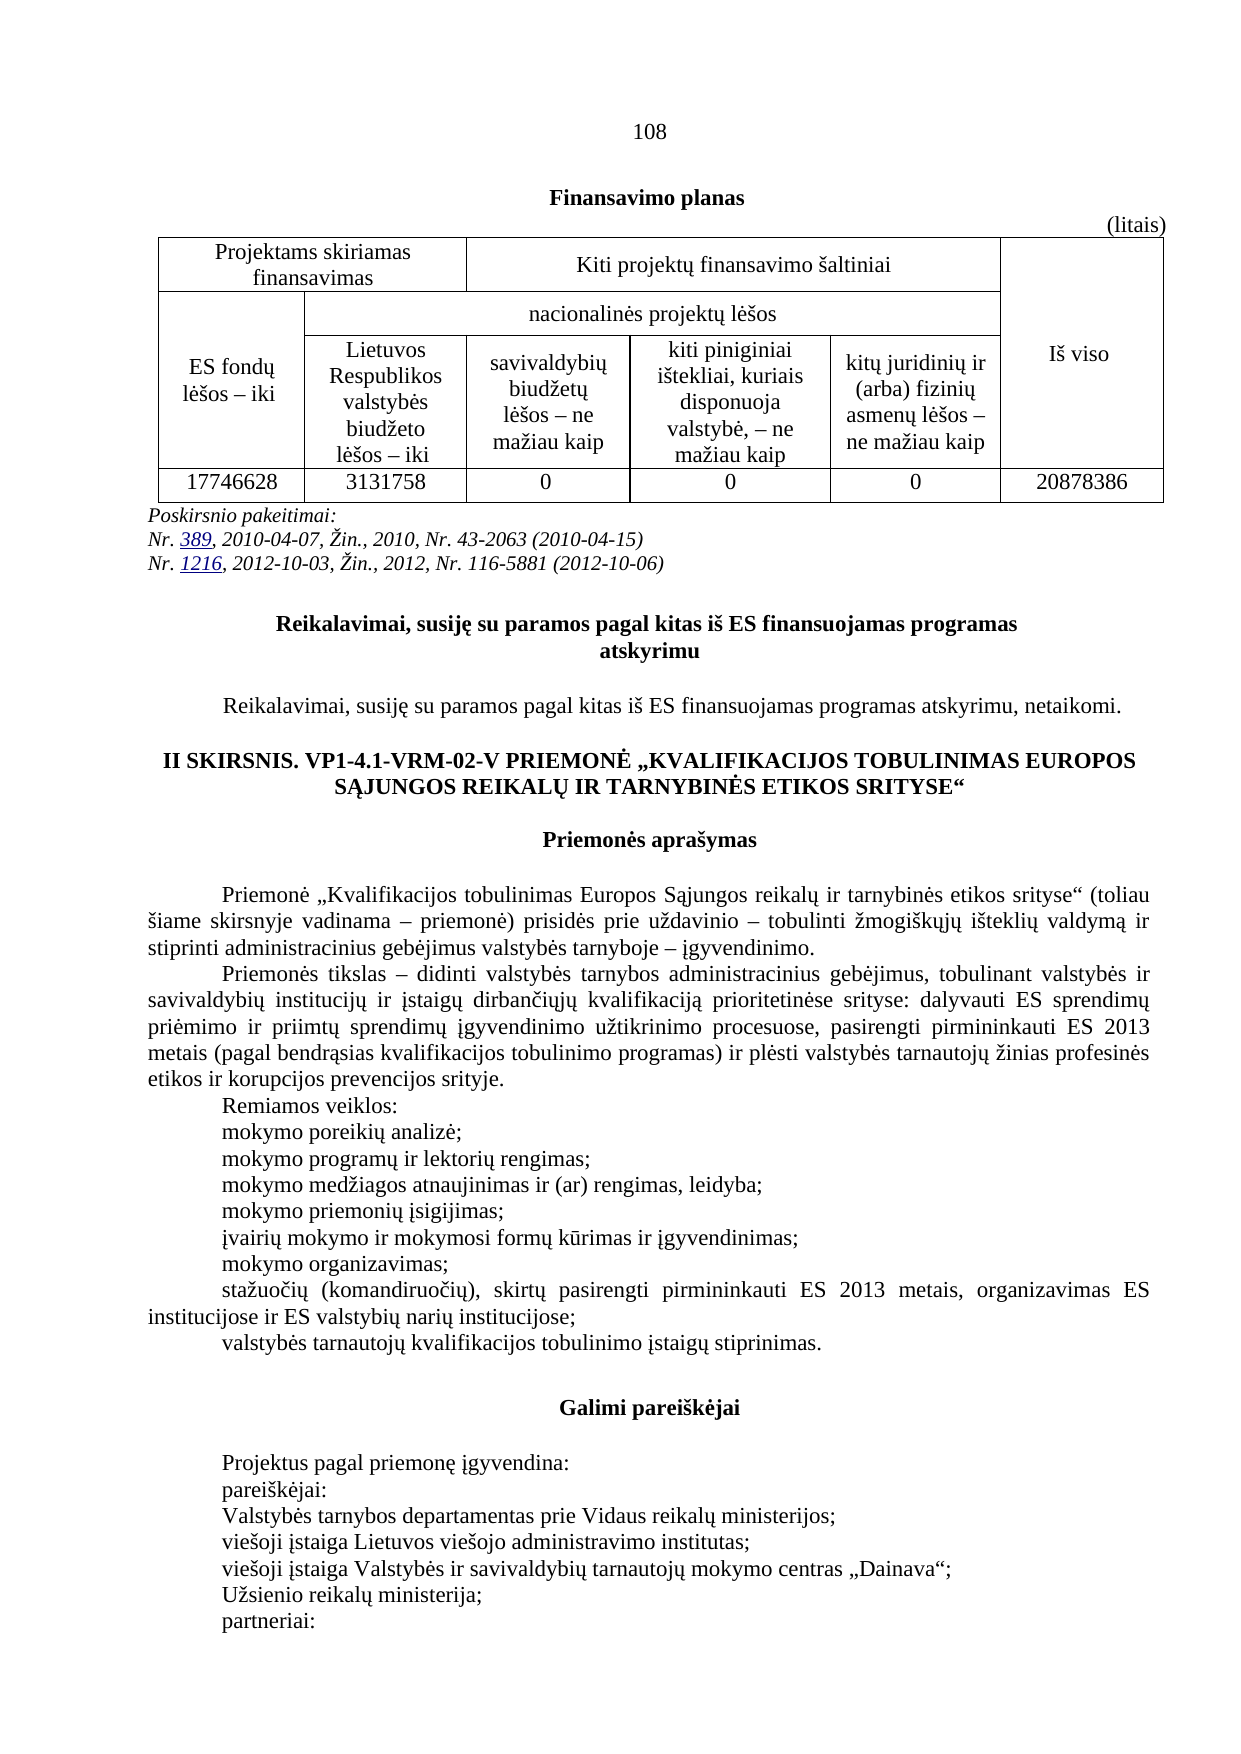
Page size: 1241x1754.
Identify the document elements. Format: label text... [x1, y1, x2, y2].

table_cell 20878386 [1001, 469, 1163, 502]
text Užsienio reikalų ministerija; [148, 1581, 1152, 1607]
text Valstybės tarnybos departamentas prie Vidaus reikalų ministerijos; [148, 1502, 1152, 1528]
text valstybės tarnautojų kvalifikacijos tobulinimo įstaigų stiprinimas. [148, 1329, 1152, 1355]
table_cell 0 [467, 469, 629, 502]
text pareiškėjai: [148, 1476, 1152, 1502]
text viešoji įstaiga Valstybės ir savivaldybių tarnautojų mokymo centras „Dainava“; [148, 1555, 1152, 1581]
text Remiamos veiklos: [148, 1092, 1152, 1118]
table_cell 17746628 [159, 469, 304, 502]
text Projektus pagal priemonę įgyvendina: [148, 1449, 1152, 1476]
text viešoji įstaiga Lietuvos viešojo administravimo institutas; [148, 1528, 1152, 1555]
table_header Iš viso [1001, 238, 1163, 467]
text mokymo poreikių analizė; [148, 1118, 1152, 1144]
text Finansavimo planas [148, 184, 1152, 211]
text (litais) [148, 211, 1166, 237]
table_header Kiti projektų finansavimo šaltiniai [467, 238, 1000, 291]
table_cell savivaldybių biudžetų lėšos – ne mažiau kaip [467, 336, 629, 467]
text Nr. 389, 2010-04-07, Žin., 2010, Nr. 43-2063 (2010-04-15) [148, 527, 1152, 551]
table_cell kiti piniginiai ištekliai, kuriais disponuoja valstybė, – ne mažiau kaip [631, 336, 830, 467]
table_cell 0 [831, 469, 1000, 502]
text įvairių mokymo ir mokymosi formų kūrimas ir įgyvendinimas; [148, 1224, 1152, 1250]
table_cell Lietuvos Respublikos valstybės biudžeto lėšos – iki [305, 336, 466, 467]
text Galimi pareiškėjai [148, 1394, 1152, 1421]
text mokymo programų ir lektorių rengimas; [148, 1144, 1152, 1171]
table_cell ES fondų lėšos – iki [159, 292, 304, 467]
text stažuočių (komandiruočių), skirtų pasirengti pirmininkauti ES 2013 metais, organizavimas ES institucijose ir ES valstybių narių institucijose; [148, 1276, 1152, 1329]
text Priemonės tikslas – didinti valstybės tarnybos administracinius gebėjimus, tobulinant valstybės ir savivaldybių institucijų ir įstaigų dirbančiųjų kvalifikaciją prioritetinėse srityse: dalyvauti ES sprendimų priėmimo ir priimtų sprendimų įgyvendinimo užtikrinimo procesuose, pasirengti pirmininkauti ES 2013 metais (pagal bendrąsias kvalifikacijos tobulinimo programas) ir plėsti valstybės tarnautojų žinias profesinės etikos ir korupcijos prevencijos srityje. [148, 960, 1152, 1092]
text Priemonės aprašymas [148, 826, 1152, 852]
text mokymo medžiagos atnaujinimas ir (ar) rengimas, leidyba; [148, 1171, 1152, 1197]
text mokymo priemonių įsigijimas; [148, 1197, 1152, 1224]
table_cell kitų juridinių ir (arba) fizinių asmenų lėšos – ne mažiau kaip [831, 336, 1000, 467]
text Poskirsnio pakeitimai: [148, 503, 1152, 527]
table_cell 0 [631, 469, 830, 502]
table_header Projektams skiriamas finansavimas [159, 238, 466, 291]
text mokymo organizavimas; [148, 1250, 1152, 1276]
text II SKIRSNIS. VP1-4.1-VRM-02-V PRIEMONĖ „KVALIFIKACIJOS TOBULINIMAS EUROPOS SĄJUNGOS REIKALŲ IR TARNYBINĖS ETIKOS SRITYSE“ [148, 747, 1152, 799]
text partneriai: [148, 1607, 1152, 1634]
table_cell nacionalinės projektų lėšos [305, 292, 1000, 334]
text Reikalavimai, susiję su paramos pagal kitas iš ES finansuojamas programas atskyrimu [148, 610, 1152, 663]
text Nr. 1216, 2012-10-03, Žin., 2012, Nr. 116-5881 (2012-10-06) [148, 551, 1152, 575]
text Priemonė „Kvalifikacijos tobulinimas Europos Sąjungos reikalų ir tarnybinės etikos srityse“ (toliau šiame skirsnyje vadinama – priemonė) prisidės prie uždavinio – tobulinti žmogiškųjų išteklių valdymą ir stiprinti administracinius gebėjimus valstybės tarnyboje – įgyvendinimo. [148, 881, 1152, 960]
text Reikalavimai, susiję su paramos pagal kitas iš ES finansuojamas programas atskyrimu, netaikomi. [148, 692, 1152, 718]
table_cell 3131758 [305, 469, 466, 502]
